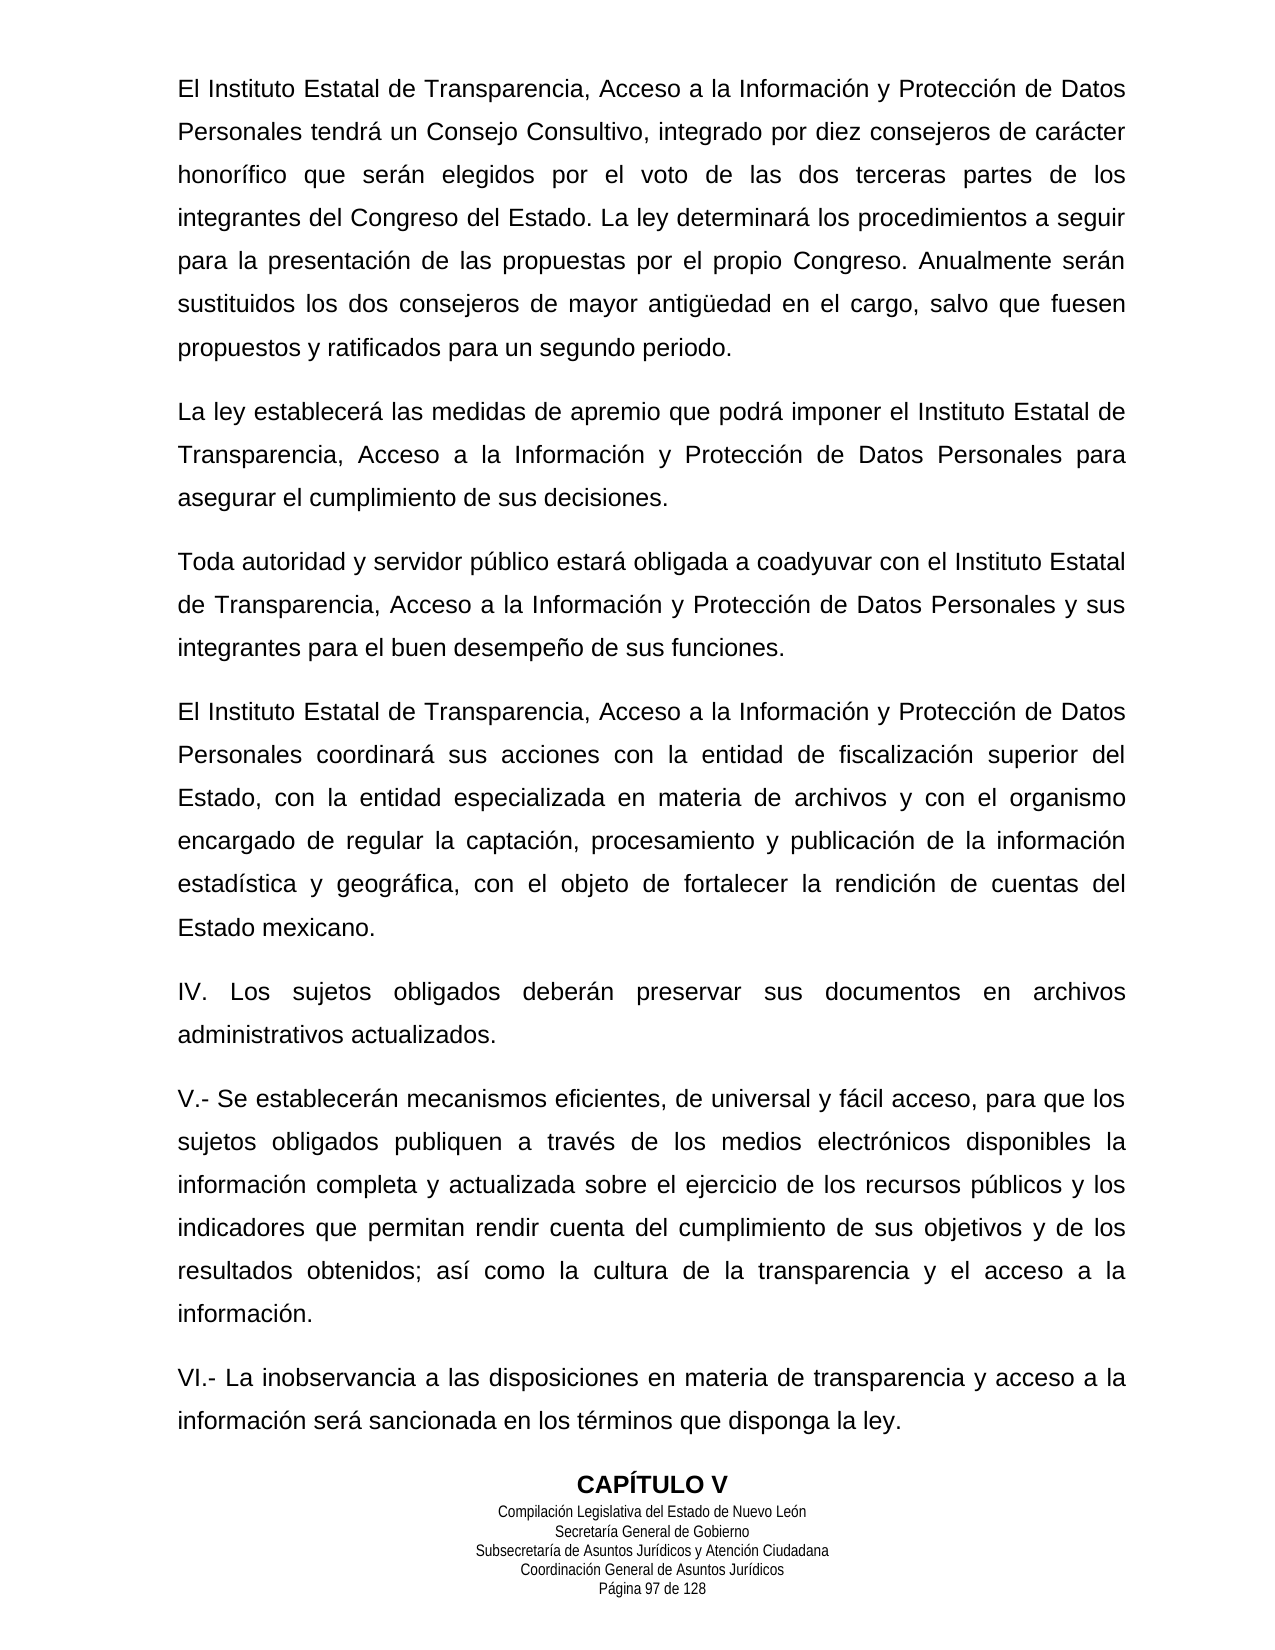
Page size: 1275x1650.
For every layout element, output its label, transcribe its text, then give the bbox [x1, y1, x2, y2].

text El Instituto Estatal de Transparencia, Acceso a la Información y Protección de Datos Personales tendrá un Consejo Consultivo, integrado por diez consejeros de carácter honorífico que serán elegidos por el voto de las dos terceras partes de los integrantes del Congreso del Estado. La ley determinará los procedimientos a seguir para la presentación de las propuestas por el propio Congreso. Anualmente serán sustituidos los dos consejeros de mayor antigüedad en el cargo, salvo que fuesen propuestos y ratificados para un segundo periodo. [177, 74, 1127, 361]
text El Instituto Estatal de Transparencia, Acceso a la Información y Protección de Datos Personales coordinará sus acciones con la entidad de fiscalización superior del Estado, con la entidad especializada en materia de archivos y con el organismo encargado de regular la captación, procesamiento y publicación de la información estadística y geográfica, con el objeto de fortalecer la rendición de cuentas del Estado mexicano. [177, 697, 1127, 941]
text Toda autoridad y servidor público estará obligada a coadyuvar con el Instituto Estatal de Transparencia, Acceso a la Información y Protección de Datos Personales y sus integrantes para el buen desempeño de sus funciones. [177, 547, 1127, 662]
text IV. Los sujetos obligados deberán preservar sus documentos en archivos administrativos actualizados. [177, 977, 1127, 1048]
text V.- Se establecerán mecanismos eficientes, de universal y fácil acceso, para que los sujetos obligados publiquen a través de los medios electrónicos disponibles la información completa y actualizada sobre el ejercicio de los recursos públicos y los indicadores que permitan rendir cuenta del cumplimiento de sus objetivos y de los resultados obtenidos; así como la cultura de la transparencia y el acceso a la información. [177, 1084, 1127, 1328]
text VI.- La inobservancia a las disposiciones en materia de transparencia y acceso a la información será sancionada en los términos que disponga la ley. [177, 1363, 1127, 1435]
text CAPÍTULO V [177, 1470, 1127, 1499]
text La ley establecerá las medidas de apremio que podrá imponer el Instituto Estatal de Transparencia, Acceso a la Información y Protección de Datos Personales para asegurar el cumplimiento de sus decisiones. [177, 397, 1127, 512]
